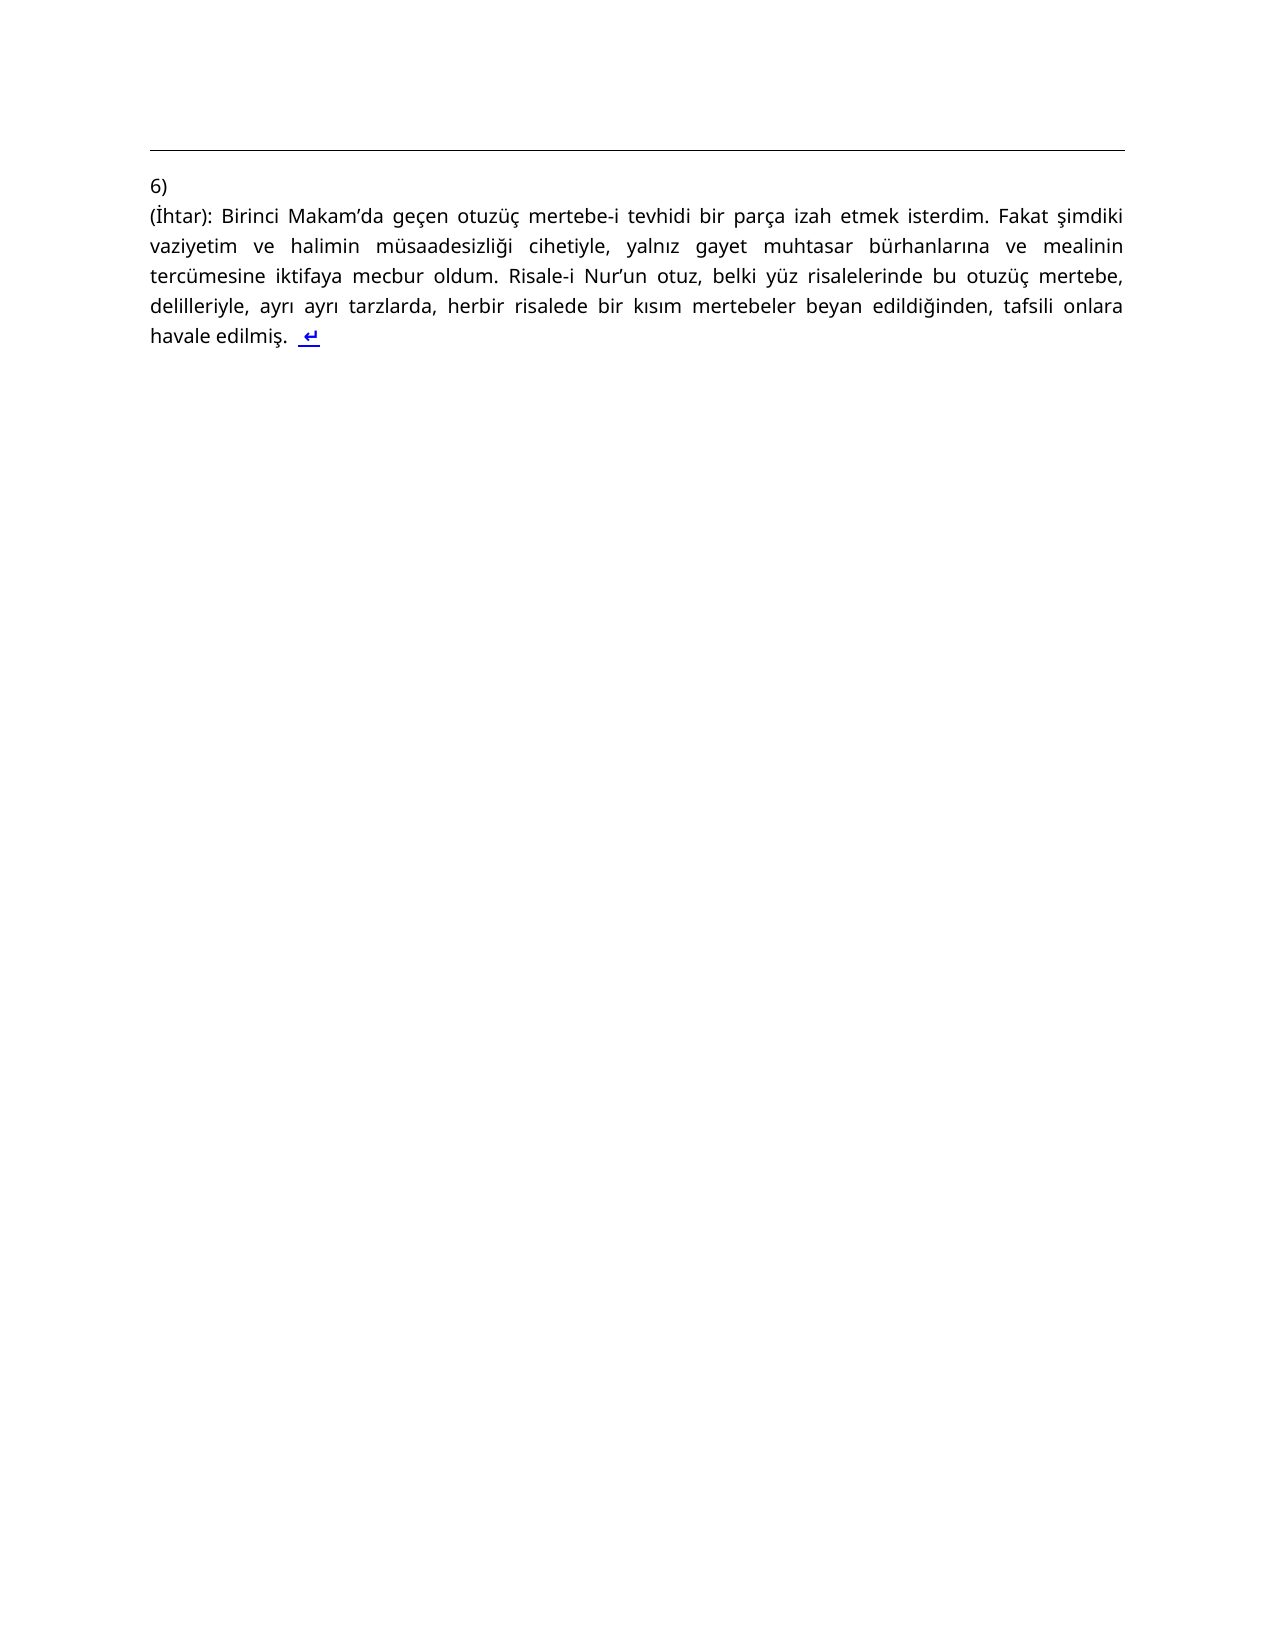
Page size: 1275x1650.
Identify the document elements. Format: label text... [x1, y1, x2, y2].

text (İhtar): Birinci Makam’da geçen otuzüç mertebe-i tevhidi bir parça izah etmek isterdim. Fakat şimdiki vaziyetim ve halimin müsaadesizliği cihetiyle, yalnız gayet muhtasar bürhanlarına ve mealinin tercümesine iktifaya mecbur oldum. Risale-i Nur’un otuz, belki yüz risalelerinde bu otuzüç mertebe, delilleriyle, ayrı ayrı tarzlarda, herbir risalede bir kısım mertebeler beyan edildiğinden, tafsili onlara havale edilmiş. ↵ [150, 199, 1125, 349]
text 6) [150, 151, 1125, 199]
